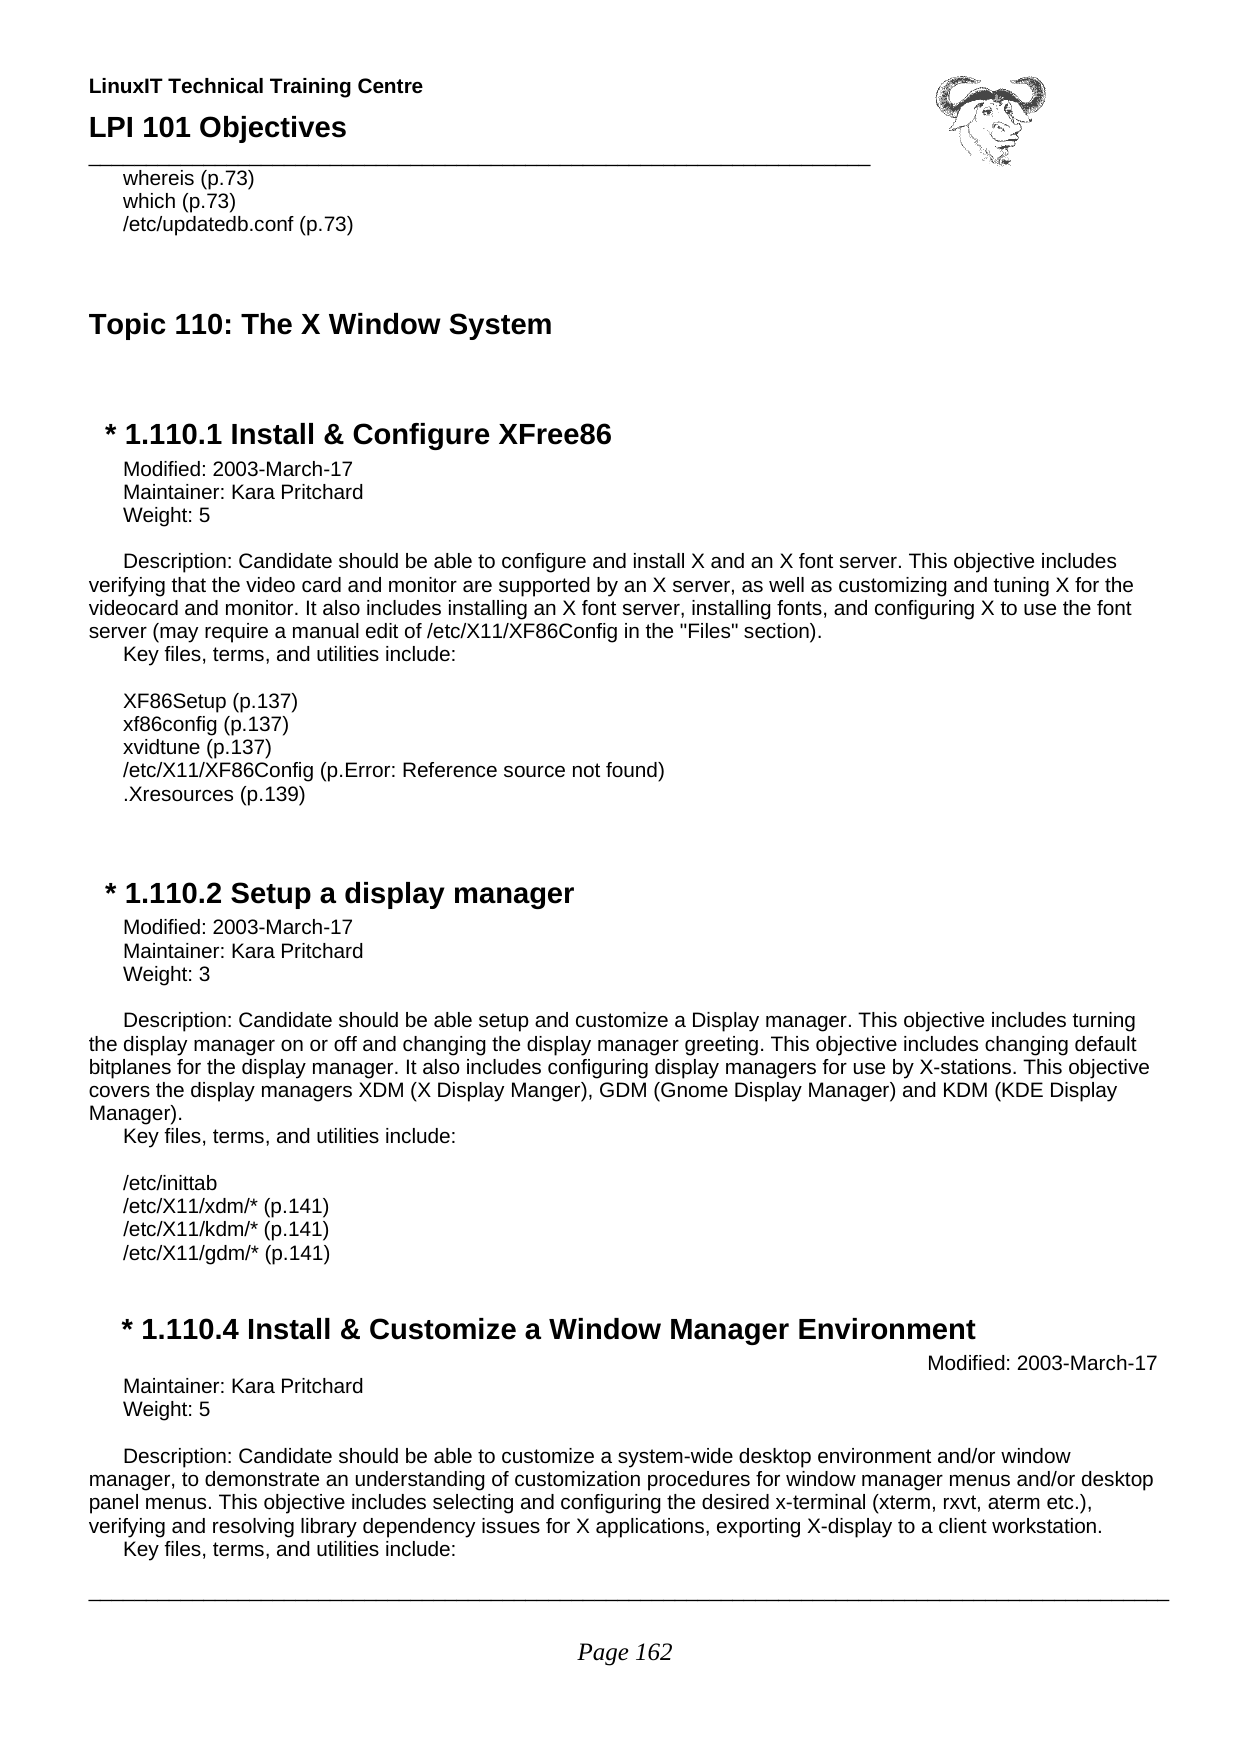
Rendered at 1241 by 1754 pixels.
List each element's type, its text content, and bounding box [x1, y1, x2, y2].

picture [931, 75, 1048, 167]
text Modified: 2003-March-17 [88, 916, 1157, 939]
text Weight: 5 [88, 504, 1157, 527]
text Modified: 2003-March-17 [88, 1352, 1157, 1375]
text /etc/X11/xdm/* (p.140) [88, 1195, 1157, 1218]
text Maintainer: Kara Pritchard [88, 480, 1157, 504]
subtitle Topic 110: The X Window System [88, 308, 1157, 341]
text Description: Candidate should be able setup and customize a Display manager. This objective includes turning the display manager on or off and changing the display manager greeting. This objective includes changing default bitplanes for the display manager. It also includes configuring display managers for use by X-stations. This objective covers the display managers XDM (X Display Manger), GDM (Gnome Display Manager) and KDM (KDE Display Manager). [88, 1009, 1157, 1125]
subtitle * 1.110.1 Install & Configure XFree86 [88, 418, 1157, 451]
text .Xresources (p.138) [88, 782, 1157, 806]
subtitle * 1.110.2 Setup a display manager [88, 877, 1157, 910]
text Maintainer: Kara Pritchard [88, 939, 1157, 962]
text Key files, terms, and utilities include: [88, 1537, 1157, 1561]
text /etc/X11/kdm/* (p.140) [88, 1218, 1157, 1241]
text Maintainer: Kara Pritchard [88, 1375, 1157, 1398]
text which (p.73) [88, 190, 1157, 213]
text Key files, terms, and utilities include: [88, 1125, 1157, 1148]
text Weight: 5 [88, 1398, 1157, 1421]
text /etc/inittab [88, 1172, 1157, 1195]
text Description: Candidate should be able to configure and install X and an X font server. This objective includes verifying that the video card and monitor are supported by an X server, as well as customizing and tuning X for the videocard and monitor. It also includes installing an X font server, installing fonts, and configuring X to use the font server (may require a manual edit of /etc/X11/XF86Config in the "Files" section). [88, 550, 1157, 643]
text Key files, terms, and utilities include: [88, 643, 1157, 666]
subtitle * 1.110.4 Install & Customize a Window Manager Environment [88, 1313, 1157, 1345]
text xvidtune (p.136) [88, 736, 1157, 759]
text /etc/updatedb.conf (p.73) [88, 213, 1157, 236]
text Modified: 2003-March-17 [88, 457, 1157, 480]
text /etc/X11/gdm/* (p.140) [88, 1241, 1157, 1264]
text XF86Setup (p.136) [88, 689, 1157, 713]
text Weight: 3 [88, 962, 1157, 986]
text whereis (p.73) [88, 167, 1157, 190]
text Description: Candidate should be able to customize a system-wide desktop environment and/or window manager, to demonstrate an understanding of customization procedures for window manager menus and/or desktop panel menus. This objective includes selecting and configuring the desired x-terminal (xterm, rxvt, aterm etc.), verifying and resolving library dependency issues for X applications, exporting X-display to a client workstation. [88, 1444, 1157, 1537]
text /etc/X11/XF86Config (p.) [88, 759, 1157, 782]
text xf86config (p.136) [88, 713, 1157, 736]
